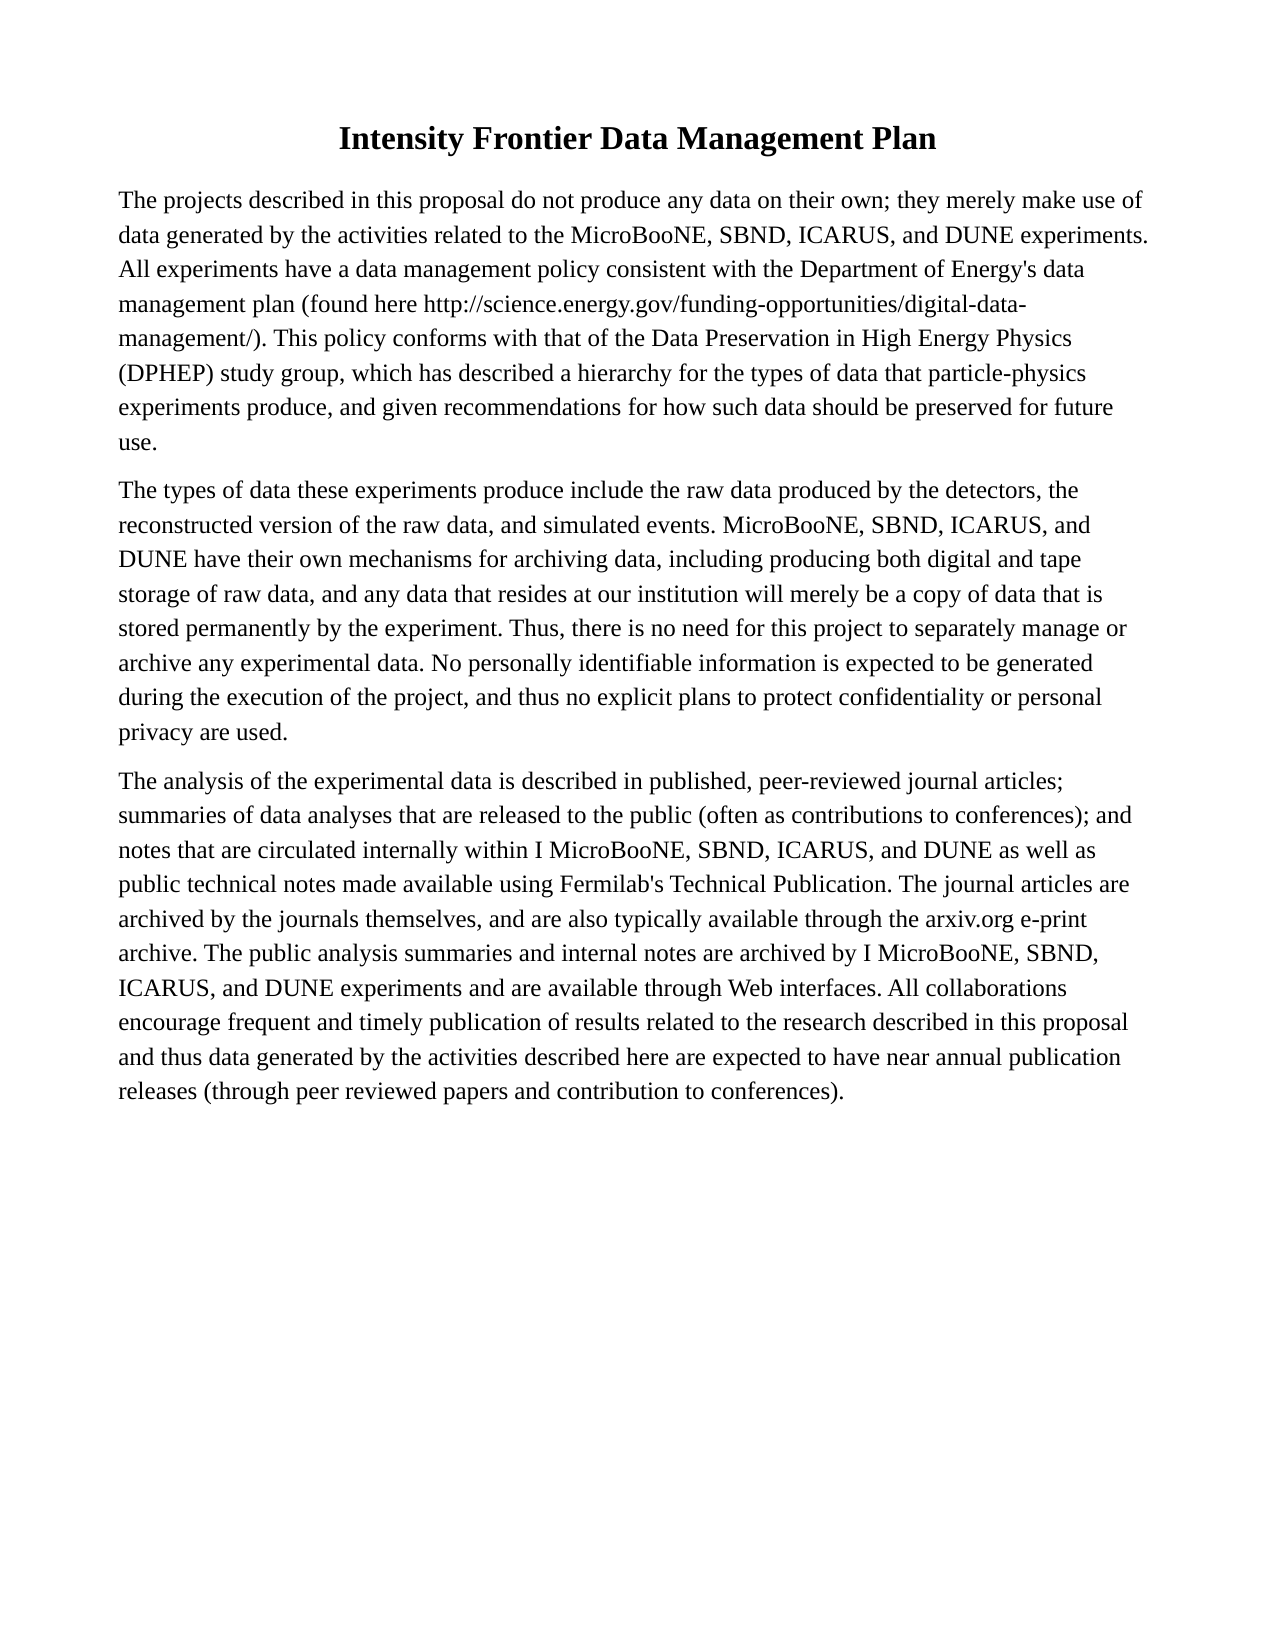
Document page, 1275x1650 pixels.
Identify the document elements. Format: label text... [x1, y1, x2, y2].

text Intensity Frontier Data Management Plan [118, 118, 1157, 156]
text The types of data these experiments produce include the raw data produced by the detectors, the reconstructed version of the raw data, and simulated events. MicroBooNE, SBND, ICARUS, and DUNE have their own mechanisms for archiving data, including producing both digital and tape storage of raw data, and any data that resides at our institution will merely be a copy of data that is stored permanently by the experiment. Thus, there is no need for this project to separately manage or archive any experimental data. No personally identifiable information is expected to be generated during the execution of the project, and thus no explicit plans to protect confidentiality or personal privacy are used. [118, 476, 1157, 746]
text The analysis of the experimental data is described in published, peer-reviewed journal articles; summaries of data analyses that are released to the public (often as contributions to conferences); and notes that are circulated internally within I MicroBooNE, SBND, ICARUS, and DUNE as well as public technical notes made available using Fermilab's Technical Publication. The journal articles are archived by the journals themselves, and are also typically available through the arxiv.org e-print archive. The public analysis summaries and internal notes are archived by I MicroBooNE, SBND, ICARUS, and DUNE experiments and are available through Web interfaces. All collaborations encourage frequent and timely publication of results related to the research described in this proposal and thus data generated by the activities described here are expected to have near annual publication releases (through peer reviewed papers and contribution to conferences). [118, 766, 1157, 1105]
text The projects described in this proposal do not produce any data on their own; they merely make use of data generated by the activities related to the MicroBooNE, SBND, ICARUS, and DUNE experiments. All experiments have a data management policy consistent with the Department of Energy's data management plan (found here http://science.energy.gov/funding-opportunities/digital-data-management/). This policy conforms with that of the Data Preservation in High Energy Physics (DPHEP) study group, which has described a hierarchy for the types of data that particle-physics experiments produce, and given recommendations for how such data should be preserved for future use. [118, 185, 1157, 455]
